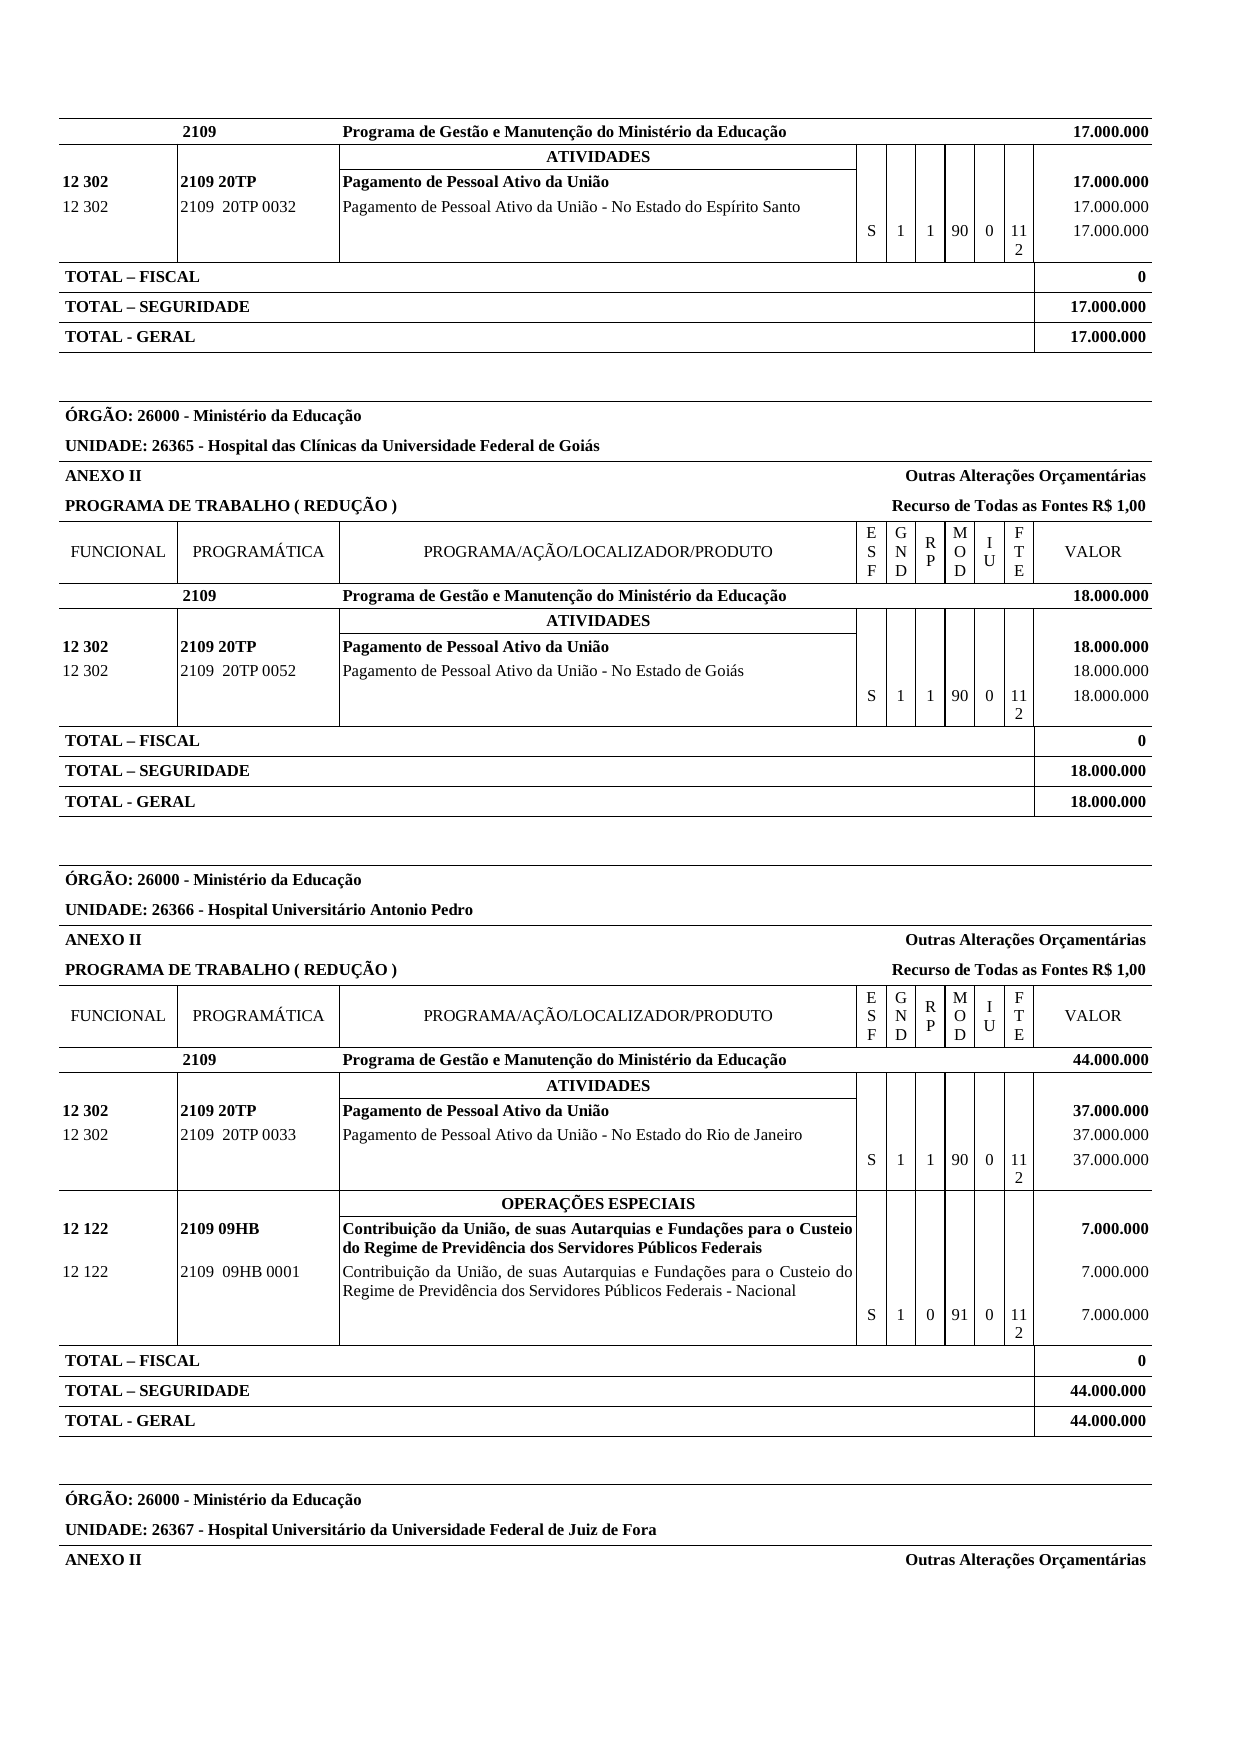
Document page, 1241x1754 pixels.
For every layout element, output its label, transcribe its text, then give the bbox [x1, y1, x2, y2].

table_cell [946, 1123, 974, 1147]
table_cell 18.000.000 [1034, 683, 1152, 726]
table_cell ANEXO II [59, 1546, 856, 1574]
table_cell 0 [975, 1303, 1004, 1345]
table_cell TOTAL – SEGURIDADE [59, 293, 1034, 322]
table_cell TOTAL – FISCAL [59, 263, 1034, 292]
table_cell [1034, 145, 1152, 169]
table_cell 12 122 [59, 1216, 177, 1259]
table_cell 7.000.000 [1034, 1260, 1152, 1302]
table_cell 44.000.000 [1034, 1048, 1152, 1072]
table_cell Recurso de Todas as Fontes R$ 1,00 [856, 491, 1152, 521]
table_cell ÓRGÃO: 26000 - Ministério da Educação [59, 1485, 1152, 1514]
table_cell PROGRAMA/AÇÃO/LOCALIZADOR/PRODUTO [340, 986, 856, 1047]
table_cell [1005, 1191, 1033, 1216]
table_cell [975, 1260, 1004, 1302]
table_cell [857, 1260, 886, 1302]
table_cell 112 [1005, 1303, 1033, 1345]
table_cell [340, 219, 856, 262]
table_cell 1 [887, 683, 915, 726]
table_cell [946, 609, 974, 633]
table_cell 112 [1005, 219, 1033, 262]
table_cell [59, 817, 1034, 865]
table_cell 0 [1035, 1346, 1152, 1376]
table_cell 18.000.000 [1035, 787, 1152, 816]
table_cell [946, 194, 974, 219]
table_cell [946, 1191, 974, 1216]
table_cell [1005, 194, 1033, 219]
table_cell 12 302 [59, 169, 177, 194]
table_cell [887, 169, 915, 194]
table_cell PROGRAMÁTICA [178, 986, 339, 1047]
table_cell [975, 609, 1004, 633]
table_cell Pagamento de Pessoal Ativo da União [340, 634, 856, 659]
table_cell Recurso de Todas as Fontes R$ 1,00 [856, 955, 1152, 985]
table_cell TOTAL – FISCAL [59, 727, 1034, 756]
table_cell [178, 1073, 339, 1097]
table_cell [946, 633, 974, 659]
table_cell 12 302 [59, 194, 177, 219]
table_cell [916, 609, 944, 633]
table_cell 2109 09HB 0001 [178, 1260, 339, 1302]
table_cell Pagamento de Pessoal Ativo da União [340, 170, 856, 194]
table_cell [975, 194, 1004, 219]
table_cell Atividades [340, 145, 856, 169]
table_cell 112 [1005, 1147, 1033, 1190]
table_cell [1005, 609, 1033, 633]
table_cell TOTAL - GERAL [59, 787, 1034, 816]
table_cell [340, 1147, 856, 1190]
table_cell [1005, 1073, 1033, 1097]
table_cell S [857, 1303, 886, 1345]
table_cell [1034, 609, 1152, 633]
table_cell [916, 1216, 944, 1259]
table_cell 91 [946, 1303, 974, 1345]
table_cell [59, 683, 177, 726]
table_cell 112 [1005, 683, 1033, 726]
table_cell 12 302 [59, 659, 177, 683]
table_cell R P [916, 986, 944, 1047]
table_cell [975, 169, 1004, 194]
table_cell 2109 20TP 0033 [178, 1123, 339, 1147]
table_cell R P [916, 522, 944, 582]
table_cell Pagamento de Pessoal Ativo da União [340, 1099, 856, 1123]
table_cell PROGRAMA/AÇÃO/LOCALIZADOR/PRODUTO [340, 522, 856, 582]
table_cell 0 [916, 1303, 944, 1345]
table_cell 2109 20TP [178, 633, 339, 659]
table_cell [856, 1515, 1152, 1544]
table_cell Programa de Gestão e Manutenção do Ministério da Educação [340, 119, 1034, 143]
table_cell [857, 1123, 886, 1147]
table_cell [975, 633, 1004, 659]
table_cell 2109 20TP 0032 [178, 194, 339, 219]
table_cell 1 [916, 683, 944, 726]
table_cell 12 302 [59, 1098, 177, 1123]
table_cell 17.000.000 [1034, 119, 1152, 143]
table_cell I U [975, 986, 1004, 1047]
table_cell [1005, 169, 1033, 194]
table_cell 18.000.000 [1034, 633, 1152, 659]
table_cell 17.000.000 [1035, 323, 1152, 352]
table_cell [887, 609, 915, 633]
table_cell [1034, 353, 1152, 401]
table_cell [916, 1073, 944, 1097]
table_cell [975, 1216, 1004, 1259]
table_cell [59, 1147, 177, 1190]
table_cell 12 302 [59, 633, 177, 659]
table_cell [178, 1191, 339, 1216]
table_cell 2109 09HB [178, 1216, 339, 1259]
table_cell Atividades [340, 1073, 856, 1097]
table_cell [887, 1123, 915, 1147]
table_cell FUNCIONAL [59, 522, 177, 582]
table_cell 18.000.000 [1034, 659, 1152, 683]
table_cell 1 [887, 1303, 915, 1345]
table_cell [946, 1260, 974, 1302]
table_cell [946, 659, 974, 683]
table_cell [1005, 1216, 1033, 1259]
table_cell [1005, 1260, 1033, 1302]
table_cell [178, 1303, 339, 1345]
table_cell [178, 145, 339, 169]
table_cell 2109 20TP 0052 [178, 659, 339, 683]
table_cell [887, 1216, 915, 1259]
table_cell PROGRAMA DE TRABALHO ( REDUÇÃO ) [59, 491, 856, 521]
table_cell 44.000.000 [1035, 1407, 1152, 1436]
table_cell Pagamento de Pessoal Ativo da União - No Estado de Goiás [340, 659, 856, 683]
table_cell [857, 169, 886, 194]
table_cell [178, 1147, 339, 1190]
table_cell [916, 194, 944, 219]
table_cell G N D [887, 522, 915, 582]
table_cell 1 [887, 219, 915, 262]
table_cell ÓRGÃO: 26000 - Ministério da Educação [59, 402, 1152, 431]
table_cell [916, 1260, 944, 1302]
table_cell Contribuição da União, de suas Autarquias e Fundações para o Custeio do Regime de Previdência dos Servidores Públicos Federais - Nacional [340, 1260, 856, 1302]
table_cell 90 [946, 1147, 974, 1190]
table_cell [857, 1073, 886, 1097]
table_cell TOTAL – SEGURIDADE [59, 1377, 1034, 1406]
table_cell [1034, 1073, 1152, 1097]
table_cell [1005, 659, 1033, 683]
table_cell [887, 659, 915, 683]
table_cell Outras Alterações Orçamentárias [856, 462, 1152, 491]
table_cell UNIDADE: 26367 - Hospital Universitário da Universidade Federal de Juiz de Fora [59, 1515, 856, 1544]
table_cell 17.000.000 [1034, 194, 1152, 219]
table_cell 37.000.000 [1034, 1123, 1152, 1147]
table_cell [340, 1303, 856, 1345]
table_cell 44.000.000 [1035, 1377, 1152, 1406]
table_cell [887, 1191, 915, 1216]
table_cell 17.000.000 [1035, 293, 1152, 322]
table_cell [857, 145, 886, 169]
table_cell [916, 145, 944, 169]
table_cell Operações Especiais [340, 1191, 856, 1216]
table_cell 0 [1035, 727, 1152, 756]
table_cell [1005, 633, 1033, 659]
table_cell 2109 [59, 1048, 339, 1072]
table_cell 12 302 [59, 1123, 177, 1147]
table_cell [59, 1437, 1034, 1484]
table_cell [916, 633, 944, 659]
table_cell 90 [946, 683, 974, 726]
table_cell [178, 683, 339, 726]
table_cell [975, 1191, 1004, 1216]
table_cell I U [975, 522, 1004, 582]
table_cell [975, 145, 1004, 169]
table_cell 2109 20TP [178, 1098, 339, 1123]
table_cell TOTAL – SEGURIDADE [59, 757, 1034, 786]
table_cell [1005, 1123, 1033, 1147]
table_cell [59, 1073, 177, 1097]
table_cell E S F [857, 986, 886, 1047]
table_cell VALOR [1034, 522, 1152, 582]
table_cell PROGRAMA DE TRABALHO ( REDUÇÃO ) [59, 955, 856, 985]
table_cell Pagamento de Pessoal Ativo da União - No Estado do Rio de Janeiro [340, 1123, 856, 1147]
table_cell Outras Alterações Orçamentárias [856, 926, 1152, 955]
table_cell [856, 431, 1152, 461]
table_cell F T E [1005, 522, 1033, 582]
table_cell [887, 633, 915, 659]
table_cell [916, 1191, 944, 1216]
table_cell [59, 353, 1034, 401]
table_cell Outras Alterações Orçamentárias [856, 1546, 1152, 1574]
table_cell [1034, 1437, 1152, 1484]
table_cell [857, 609, 886, 633]
table_cell [887, 145, 915, 169]
table_cell 0 [975, 1147, 1004, 1190]
table_cell UNIDADE: 26365 - Hospital das Clínicas da Universidade Federal de Goiás [59, 431, 856, 461]
table_cell [1034, 1191, 1152, 1216]
table_cell [916, 659, 944, 683]
table_cell TOTAL – FISCAL [59, 1346, 1034, 1376]
table_cell [946, 1073, 974, 1097]
table_cell [946, 1098, 974, 1123]
table_cell [1005, 1098, 1033, 1123]
table_cell 18.000.000 [1035, 757, 1152, 786]
table_cell [857, 194, 886, 219]
table_cell PROGRAMÁTICA [178, 522, 339, 582]
table_cell 0 [1035, 263, 1152, 292]
table_cell 1 [916, 1147, 944, 1190]
table_cell [1034, 817, 1152, 865]
table_cell [59, 1303, 177, 1345]
table_cell [340, 683, 856, 726]
table_cell Pagamento de Pessoal Ativo da União - No Estado do Espírito Santo [340, 194, 856, 219]
table_cell 12 122 [59, 1260, 177, 1302]
table_cell [1005, 145, 1033, 169]
table_cell 1 [887, 1147, 915, 1190]
table_cell [857, 1216, 886, 1259]
table_cell [916, 169, 944, 194]
table_cell UNIDADE: 26366 - Hospital Universitário Antonio Pedro [59, 895, 856, 925]
table_cell [946, 1216, 974, 1259]
table_cell Contribuição da União, de suas Autarquias e Fundações para o Custeio do Regime de Previdência dos Servidores Públicos Federais [340, 1217, 856, 1259]
table_cell [857, 1191, 886, 1216]
table_cell [856, 895, 1152, 925]
table_cell [178, 609, 339, 633]
table_cell [975, 1098, 1004, 1123]
table_cell [59, 609, 177, 633]
table_cell 17.000.000 [1034, 169, 1152, 194]
table_cell [887, 1098, 915, 1123]
table_cell [178, 219, 339, 262]
table_cell 17.000.000 [1034, 219, 1152, 262]
table_cell S [857, 1147, 886, 1190]
table_cell 2109 [59, 119, 339, 143]
table_cell [857, 1098, 886, 1123]
table_cell [975, 1073, 1004, 1097]
table_cell 37.000.000 [1034, 1098, 1152, 1123]
table_cell [887, 194, 915, 219]
table_cell 7.000.000 [1034, 1303, 1152, 1345]
table_cell [887, 1260, 915, 1302]
table_cell [946, 169, 974, 194]
table_cell [975, 1123, 1004, 1147]
table_cell M O D [946, 522, 974, 582]
table_cell [857, 633, 886, 659]
table_cell 2109 [59, 584, 339, 608]
table_cell [916, 1098, 944, 1123]
table_cell G N D [887, 986, 915, 1047]
table_cell TOTAL - GERAL [59, 1407, 1034, 1436]
table_cell 7.000.000 [1034, 1216, 1152, 1259]
table_cell TOTAL - GERAL [59, 323, 1034, 352]
table_cell [887, 1073, 915, 1097]
table_cell VALOR [1034, 986, 1152, 1047]
table_cell [59, 219, 177, 262]
table_cell Programa de Gestão e Manutenção do Ministério da Educação [340, 584, 1034, 608]
table_cell [916, 1123, 944, 1147]
table_cell M O D [946, 986, 974, 1047]
table_cell E S F [857, 522, 886, 582]
table_cell 0 [975, 683, 1004, 726]
table_cell [59, 145, 177, 169]
table_cell [59, 1191, 177, 1216]
table_cell [857, 659, 886, 683]
table_cell 1 [916, 219, 944, 262]
table_cell [975, 659, 1004, 683]
table_cell [946, 145, 974, 169]
table_cell S [857, 219, 886, 262]
table_cell 90 [946, 219, 974, 262]
table_cell Atividades [340, 609, 856, 633]
table_cell ÓRGÃO: 26000 - Ministério da Educação [59, 866, 1152, 895]
table_cell 37.000.000 [1034, 1147, 1152, 1190]
table_cell F T E [1005, 986, 1033, 1047]
table_cell ANEXO II [59, 462, 856, 491]
table_cell 2109 20TP [178, 169, 339, 194]
table_cell 18.000.000 [1034, 584, 1152, 608]
table_cell S [857, 683, 886, 726]
table_cell 0 [975, 219, 1004, 262]
table_cell FUNCIONAL [59, 986, 177, 1047]
table_cell Programa de Gestão e Manutenção do Ministério da Educação [340, 1048, 1034, 1072]
table_cell ANEXO II [59, 926, 856, 955]
